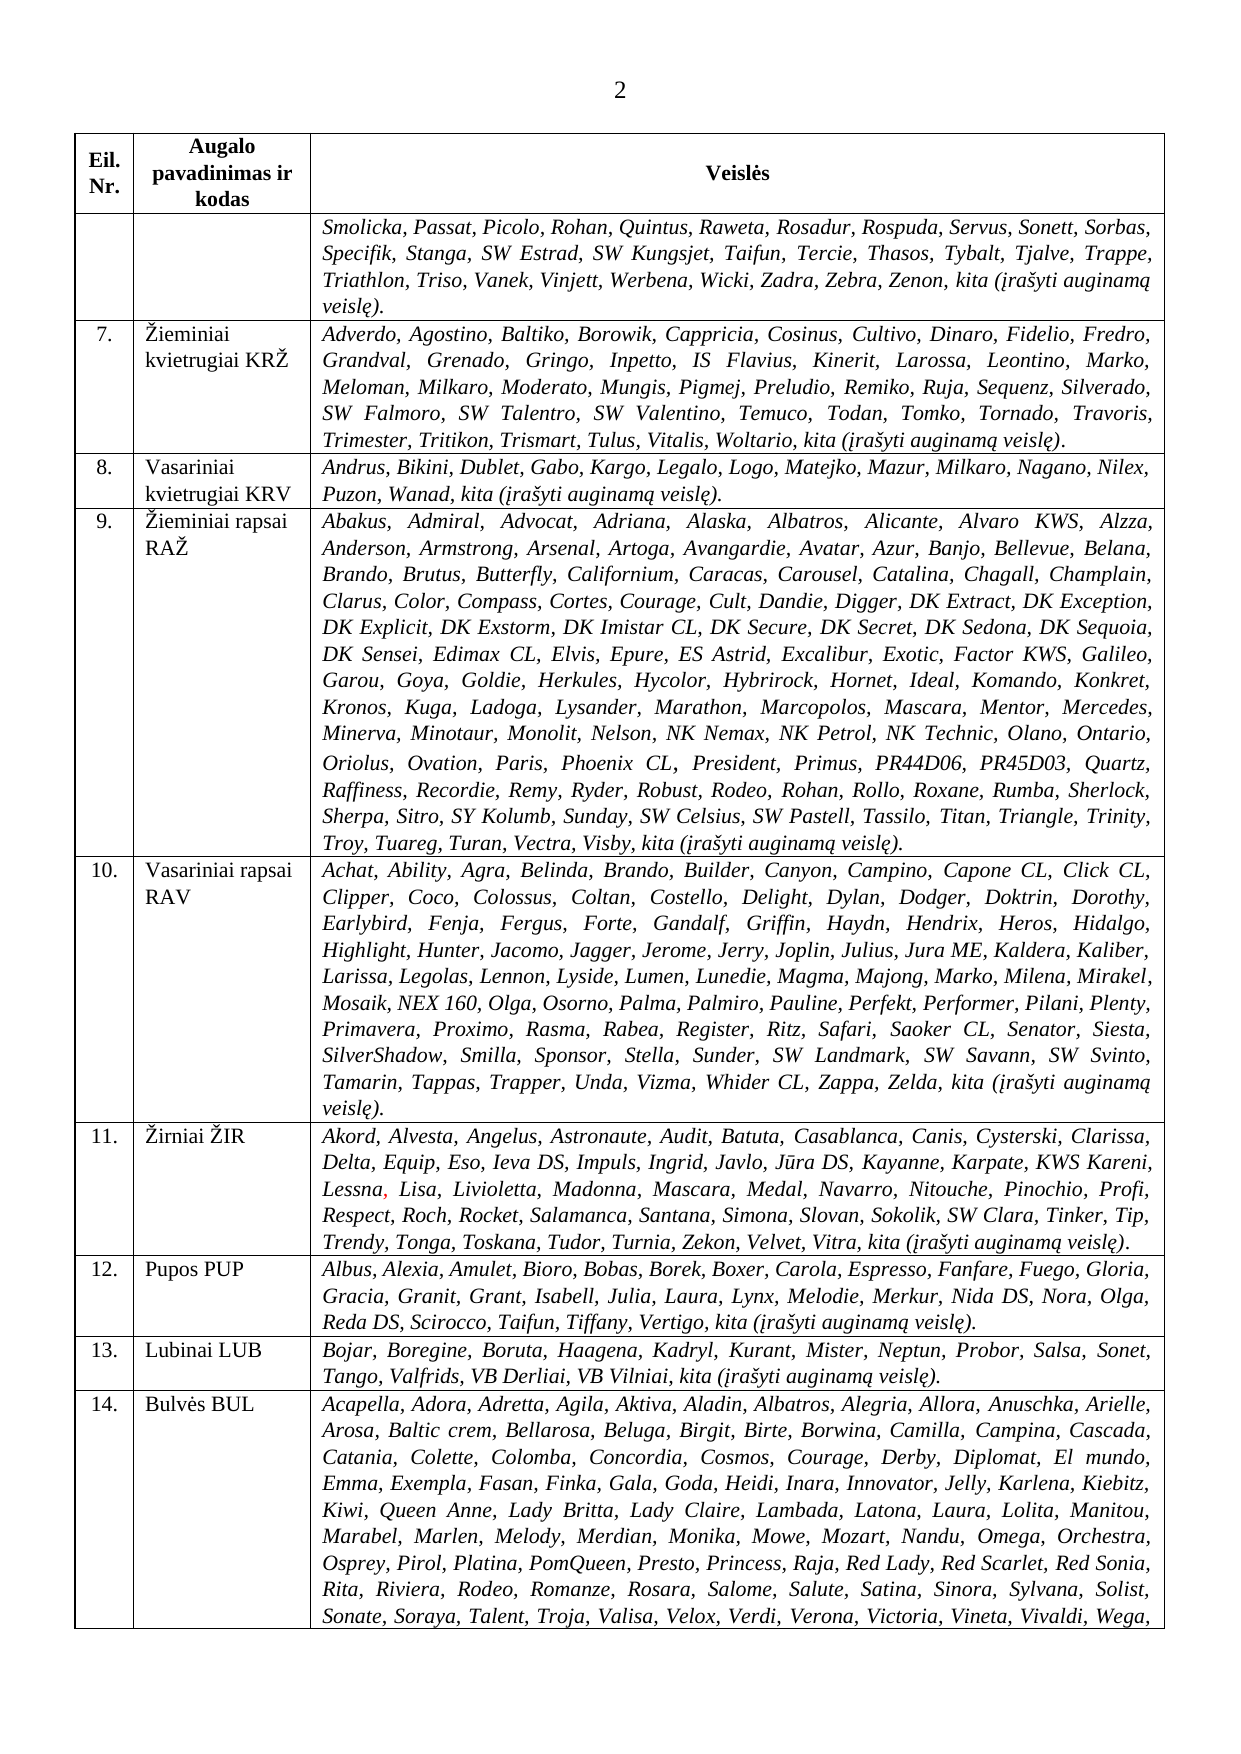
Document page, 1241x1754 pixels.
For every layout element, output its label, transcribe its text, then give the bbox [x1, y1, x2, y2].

table_header Augalo pavadinimas ir kodas [134, 134, 310, 213]
table_cell [76, 214, 133, 320]
table_cell 14. [76, 1391, 133, 1628]
table_cell Žieminiai rapsai RAŽ [134, 509, 310, 856]
table_cell Lubinai LUB [134, 1337, 310, 1390]
table_cell Vasariniai rapsai RAV [134, 857, 310, 1122]
table_cell Žirniai ŽIR [134, 1123, 310, 1255]
table_cell Adverdo, Agostino, Baltiko, Borowik, Cappricia, Cosinus, Cultivo, Dinaro, Fidelio, Fredro, Grandval, Grenado, Gringo, Inpetto, IS Flavius, Kinerit, Larossa, Leontino, Marko, Meloman, Milkaro, Moderato, Mungis, Pigmej, Preludio, Remiko, Ruja, Sequenz, Silverado, SW Falmoro, SW Talentro, SW Valentino, Temuco, Todan, Tomko, Tornado, Travoris, Trimester, Tritikon, Trismart, Tulus, Vitalis, Woltario, kita (įrašyti auginamą veislę). [311, 321, 1164, 453]
table_cell 13. [76, 1337, 133, 1390]
table_cell [134, 214, 310, 320]
table_cell Andrus, Bikini, Dublet, Gabo, Kargo, Legalo, Logo, Matejko, Mazur, Milkaro, Nagano, Nilex, Puzon, Wanad, kita (įrašyti auginamą veislę). [311, 454, 1164, 507]
table_cell Abakus, Admiral, Advocat, Adriana, Alaska, Albatros, Alicante, Alvaro KWS, Alzza, Anderson, Armstrong, Arsenal, Artoga, Avangardie, Avatar, Azur, Banjo, Bellevue, Belana, Brando, Brutus, Butterfly, Californium, Caracas, Carousel, Catalina, Chagall, Champlain, Clarus, Color, Compass, Cortes, Courage, Cult, Dandie, Digger, DK Extract, DK Exception, DK Explicit, DK Exstorm, DK Imistar CL, DK Secure, DK Secret, DK Sedona, DK Sequoia, DK Sensei, Edimax CL, Elvis, Epure, ES Astrid, Excalibur, Exotic, Factor KWS, Galileo, Garou, Goya, Goldie, Herkules, Hycolor, Hybrirock, Hornet, Ideal, Komando, Konkret, Kronos, Kuga, Ladoga, Lysander, Marathon, Marcopolos, Mascara, Mentor, Mercedes, Minerva, Minotaur, Monolit, Nelson, NK Nemax, NK Petrol, NK Technic, Olano, Ontario, Oriolus, Ovation, Paris, Phoenix CL, President, Primus, PR44D06, PR45D03, Quartz, Raffiness, Recordie, Remy, Ryder, Robust, Rodeo, Rohan, Rollo, Roxane, Rumba, Sherlock, Sherpa, Sitro, SY Kolumb, Sunday, SW Celsius, SW Pastell, Tassilo, Titan, Triangle, Trinity, Troy, Tuareg, Turan, Vectra, Visby, kita (įrašyti auginamą veislę). [311, 509, 1164, 856]
table_cell Bojar, Boregine, Boruta, Haagena, Kadryl, Kurant, Mister, Neptun, Probor, Salsa, Sonet, Tango, Valfrids, VB Derliai, VB Vilniai, kita (įrašyti auginamą veislę). [311, 1337, 1164, 1390]
table_cell Vasariniai kvietrugiai KRV [134, 454, 310, 507]
table_cell 12. [76, 1256, 133, 1336]
table_cell Akord, Alvesta, Angelus, Astronaute, Audit, Batuta, Casablanca, Canis, Cysterski, Clarissa, Delta, Equip, Eso, Ieva DS, Impuls, Ingrid, Javlo, Jūra DS, Kayanne, Karpate, KWS Kareni, Lessna, Lisa, Livioletta, Madonna, Mascara, Medal, Navarro, Nitouche, Pinochio, Profi, Respect, Roch, Rocket, Salamanca, Santana, Simona, Slovan, Sokolik, SW Clara, Tinker, Tip, Trendy, Tonga, Toskana, Tudor, Turnia, Zekon, Velvet, Vitra, kita (įrašyti auginamą veislę). [311, 1123, 1164, 1255]
table_cell Bulvės BUL [134, 1391, 310, 1628]
table_cell 7. [76, 321, 133, 453]
table_cell 10. [76, 857, 133, 1122]
table_header Veislės [311, 134, 1164, 213]
table_cell Smolicka, Passat, Picolo, Rohan, Quintus, Raweta, Rosadur, Rospuda, Servus, Sonett, Sorbas, Specifik, Stanga, SW Estrad, SW Kungsjet, Taifun, Tercie, Thasos, Tybalt, Tjalve, Trappe, Triathlon, Triso, Vanek, Vinjett, Werbena, Wicki, Zadra, Zebra, Zenon, kita (įrašyti auginamą veislę). [311, 214, 1164, 320]
table_cell 11. [76, 1123, 133, 1255]
table_cell Žieminiai kvietrugiai KRŽ [134, 321, 310, 453]
table_cell 9. [76, 509, 133, 856]
table_cell 8. [76, 454, 133, 507]
table_cell Pupos PUP [134, 1256, 310, 1336]
table_cell Albus, Alexia, Amulet, Bioro, Bobas, Borek, Boxer, Carola, Espresso, Fanfare, Fuego, Gloria, Gracia, Granit, Grant, Isabell, Julia, Laura, Lynx, Melodie, Merkur, Nida DS, Nora, Olga, Reda DS, Scirocco, Taifun, Tiffany, Vertigo, kita (įrašyti auginamą veislę). [311, 1256, 1164, 1336]
table_cell Acapella, Adora, Adretta, Agila, Aktiva, Aladin, Albatros, Alegria, Allora, Anuschka, Arielle, Arosa, Baltic crem, Bellarosa, Beluga, Birgit, Birte, Borwina, Camilla, Campina, Cascada, Catania, Colette, Colomba, Concordia, Cosmos, Courage, Derby, Diplomat, El mundo, Emma, Exempla, Fasan, Finka, Gala, Goda, Heidi, Inara, Innovator, Jelly, Karlena, Kiebitz, Kiwi, Queen Anne, Lady Britta, Lady Claire, Lambada, Latona, Laura, Lolita, Manitou, Marabel, Marlen, Melody, Merdian, Monika, Mowe, Mozart, Nandu, Omega, Orchestra, Osprey, Pirol, Platina, PomQueen, Presto, Princess, Raja, Red Lady, Red Scarlet, Red Sonia, Rita, Riviera, Rodeo, Romanze, Rosara, Salome, Salute, Satina, Sinora, Sylvana, Solist, Sonate, Soraya, Talent, Troja, Valisa, Velox, Verdi, Verona, Victoria, Vineta, Vivaldi, Wega, [311, 1391, 1164, 1628]
table_header Eil. Nr. [76, 134, 133, 213]
table_cell Achat, Ability, Agra, Belinda, Brando, Builder, Canyon, Campino, Capone CL, Click CL, Clipper, Coco, Colossus, Coltan, Costello, Delight, Dylan, Dodger, Doktrin, Dorothy, Earlybird, Fenja, Fergus, Forte, Gandalf, Griffin, Haydn, Hendrix, Heros, Hidalgo, Highlight, Hunter, Jacomo, Jagger, Jerome, Jerry, Joplin, Julius, Jura ME, Kaldera, Kaliber, Larissa, Legolas, Lennon, Lyside, Lumen, Lunedie, Magma, Majong, Marko, Milena, Mirakel, Mosaik, NEX 160, Olga, Osorno, Palma, Palmiro, Pauline, Perfekt, Performer, Pilani, Plenty, Primavera, Proximo, Rasma, Rabea, Register, Ritz, Safari, Saoker CL, Senator, Siesta, SilverShadow, Smilla, Sponsor, Stella, Sunder, SW Landmark, SW Savann, SW Svinto, Tamarin, Tappas, Trapper, Unda, Vizma, Whider CL, Zappa, Zelda, kita (įrašyti auginamą veislę). [311, 857, 1164, 1122]
